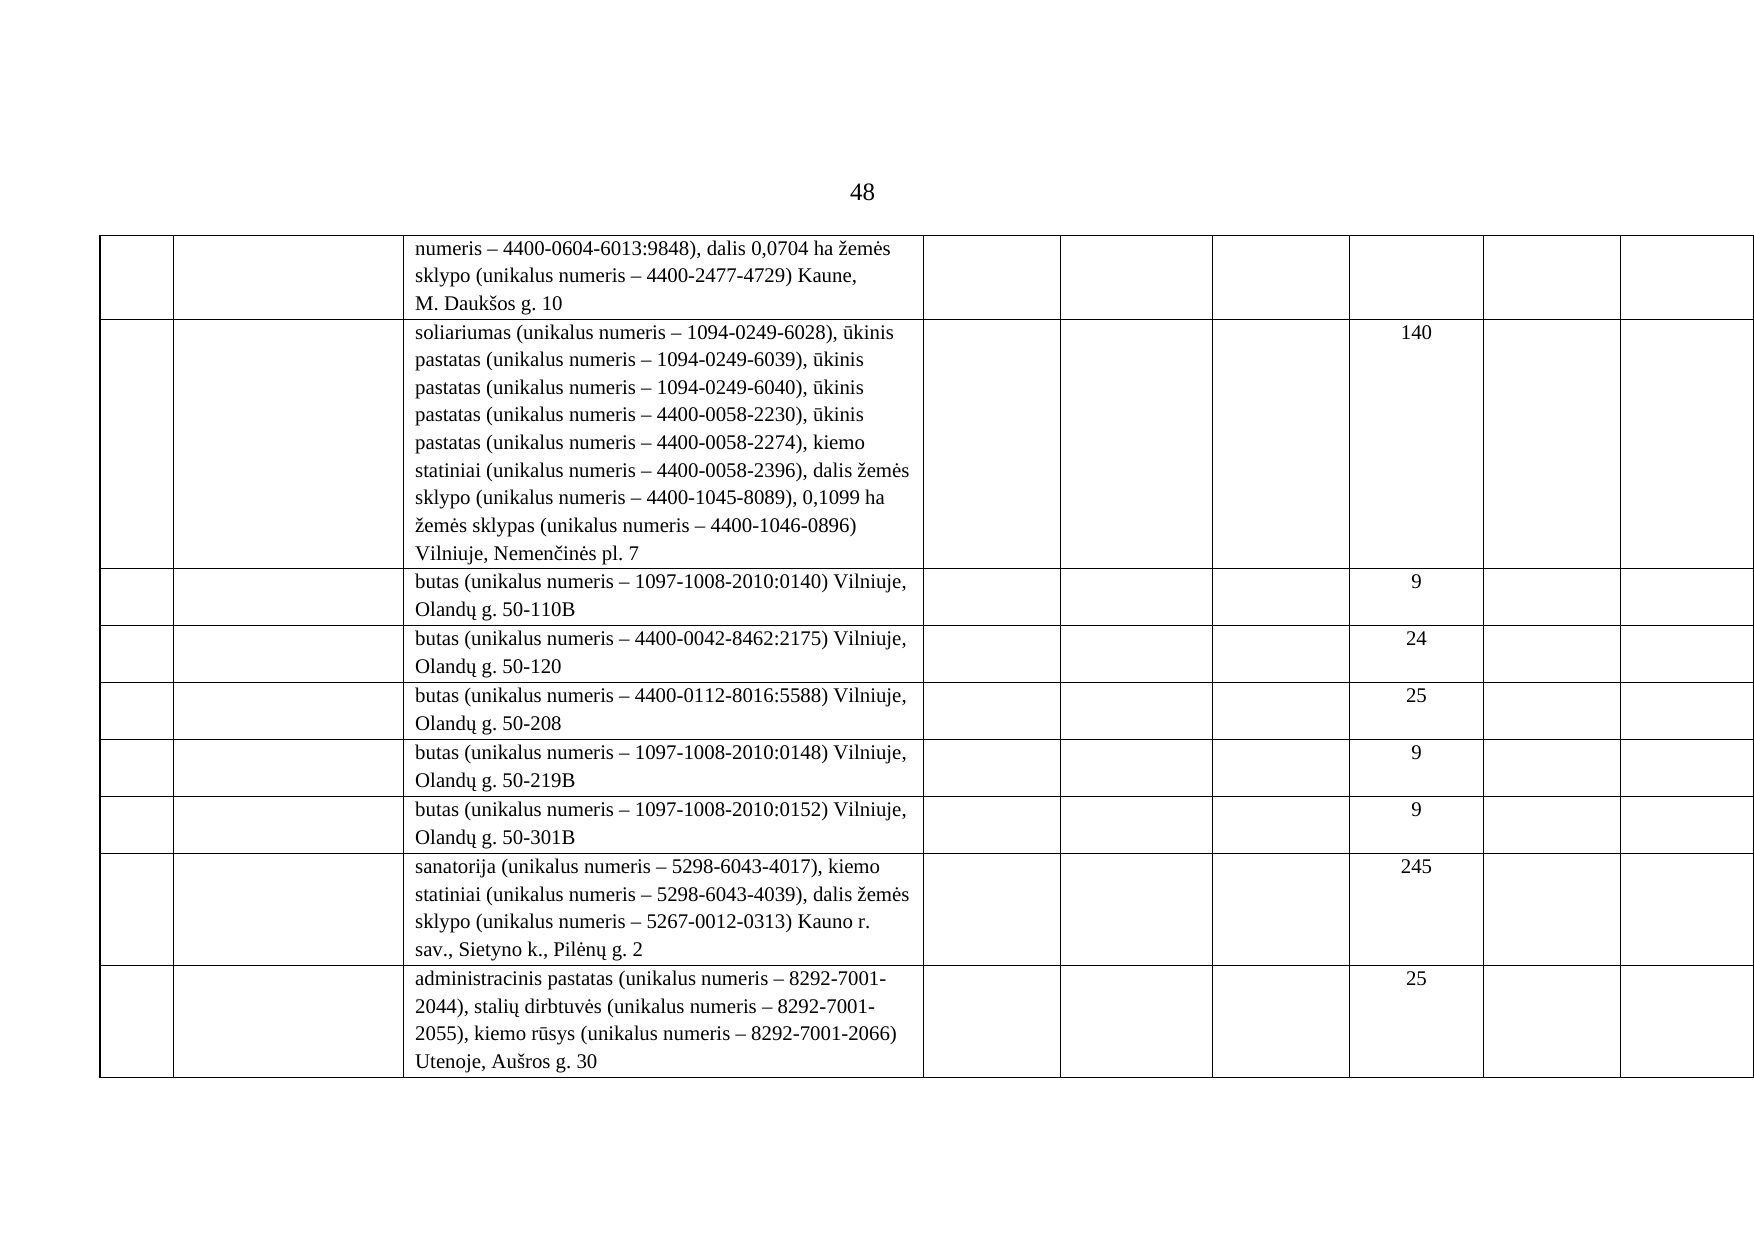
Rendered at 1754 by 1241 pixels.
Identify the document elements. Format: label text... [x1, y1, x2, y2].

table_cell [1213, 797, 1349, 853]
table_cell [1484, 740, 1620, 796]
table_cell [1484, 236, 1620, 318]
table_cell butas (unikalus numeris – 1097-1008-2010:0152) Vilniuje, Olandų g. 50-301B [404, 797, 923, 853]
table_cell 9 [1350, 569, 1483, 625]
table_cell [1213, 854, 1349, 965]
table_cell [924, 966, 1060, 1077]
table_cell [174, 966, 403, 1077]
table_cell [1484, 626, 1620, 682]
table_cell [924, 797, 1060, 853]
table_cell [924, 683, 1060, 739]
table_cell [1350, 236, 1483, 318]
table_cell [1061, 683, 1212, 739]
table_cell [174, 854, 403, 965]
table_cell butas (unikalus numeris – 1097-1008-2010:0148) Vilniuje, Olandų g. 50-219B [404, 740, 923, 796]
table_cell [924, 626, 1060, 682]
table_cell [1061, 797, 1212, 853]
table_cell [1621, 569, 1753, 625]
table_cell [1484, 320, 1620, 568]
table_cell 25 [1350, 966, 1483, 1077]
table_cell soliariumas (unikalus numeris – 1094-0249-6028), ūkinis pastatas (unikalus numeris – 1094-0249-6039), ūkinis pastatas (unikalus numeris – 1094-0249-6040), ūkinis pastatas (unikalus numeris – 4400-0058-2230), ūkinis pastatas (unikalus numeris – 4400-0058-2274), kiemo statiniai (unikalus numeris – 4400-0058-2396), dalis žemės sklypo (unikalus numeris – 4400-1045-8089), 0,1099 ha žemės sklypas (unikalus numeris – 4400-1046-0896) Vilniuje, Nemenčinės pl. 7 [404, 320, 923, 568]
table_cell [101, 966, 173, 1077]
table_cell [174, 236, 403, 318]
table_cell [1621, 854, 1753, 965]
table_cell [1213, 966, 1349, 1077]
table_cell [924, 236, 1060, 318]
table_cell [1213, 320, 1349, 568]
table_cell [1061, 626, 1212, 682]
table_cell numeris – 4400-0604-6013:9848), dalis 0,0704 ha žemės sklypo (unikalus numeris – 4400-2477-4729) Kaune, M. Daukšos g. 10 [404, 236, 923, 318]
table_cell [1061, 569, 1212, 625]
table_cell administracinis pastatas (unikalus numeris – 8292-7001-2044), stalių dirbtuvės (unikalus numeris – 8292-7001-2055), kiemo rūsys (unikalus numeris – 8292-7001-2066) Utenoje, Aušros g. 30 [404, 966, 923, 1077]
table_cell [101, 569, 173, 625]
table_cell [101, 320, 173, 568]
table_cell [924, 320, 1060, 568]
table_cell [1213, 740, 1349, 796]
table_cell [1621, 320, 1753, 568]
table_cell 9 [1350, 797, 1483, 853]
table_cell sanatorija (unikalus numeris – 5298-6043-4017), kiemo statiniai (unikalus numeris – 5298-6043-4039), dalis žemės sklypo (unikalus numeris – 5267-0012-0313) Kauno r. sav., Sietyno k., Pilėnų g. 2 [404, 854, 923, 965]
table_cell [1484, 797, 1620, 853]
table_cell butas (unikalus numeris – 4400-0042-8462:2175) Vilniuje, Olandų g. 50-120 [404, 626, 923, 682]
table_cell [101, 683, 173, 739]
table_cell [1621, 966, 1753, 1077]
table_cell [1061, 854, 1212, 965]
table_cell [924, 854, 1060, 965]
table_cell [1621, 683, 1753, 739]
table_cell [174, 740, 403, 796]
table_cell [101, 740, 173, 796]
table_cell [1213, 236, 1349, 318]
table_cell [1621, 797, 1753, 853]
table_cell [1484, 854, 1620, 965]
table_cell [101, 797, 173, 853]
table_cell [101, 854, 173, 965]
table_cell [1213, 569, 1349, 625]
table_cell [1061, 320, 1212, 568]
table_cell [1484, 683, 1620, 739]
table_cell [924, 740, 1060, 796]
table_cell [924, 569, 1060, 625]
table_cell [174, 683, 403, 739]
table_cell [174, 626, 403, 682]
table_cell 24 [1350, 626, 1483, 682]
table_cell [1061, 966, 1212, 1077]
table_cell butas (unikalus numeris – 1097-1008-2010:0140) Vilniuje, Olandų g. 50-110B [404, 569, 923, 625]
table_cell [101, 236, 173, 318]
table_cell butas (unikalus numeris – 4400-0112-8016:5588) Vilniuje, Olandų g. 50-208 [404, 683, 923, 739]
table_cell [1621, 236, 1753, 318]
table_cell 140 [1350, 320, 1483, 568]
table_cell [1484, 966, 1620, 1077]
table_cell 245 [1350, 854, 1483, 965]
table_cell [174, 320, 403, 568]
table_cell [101, 626, 173, 682]
table_cell 9 [1350, 740, 1483, 796]
table_cell [1621, 626, 1753, 682]
table_cell [1061, 740, 1212, 796]
table_cell [1213, 683, 1349, 739]
table_cell [1213, 626, 1349, 682]
table_cell [1484, 569, 1620, 625]
table_cell [174, 797, 403, 853]
table_cell [1621, 740, 1753, 796]
table_cell 25 [1350, 683, 1483, 739]
table_cell [1061, 236, 1212, 318]
table_cell [174, 569, 403, 625]
